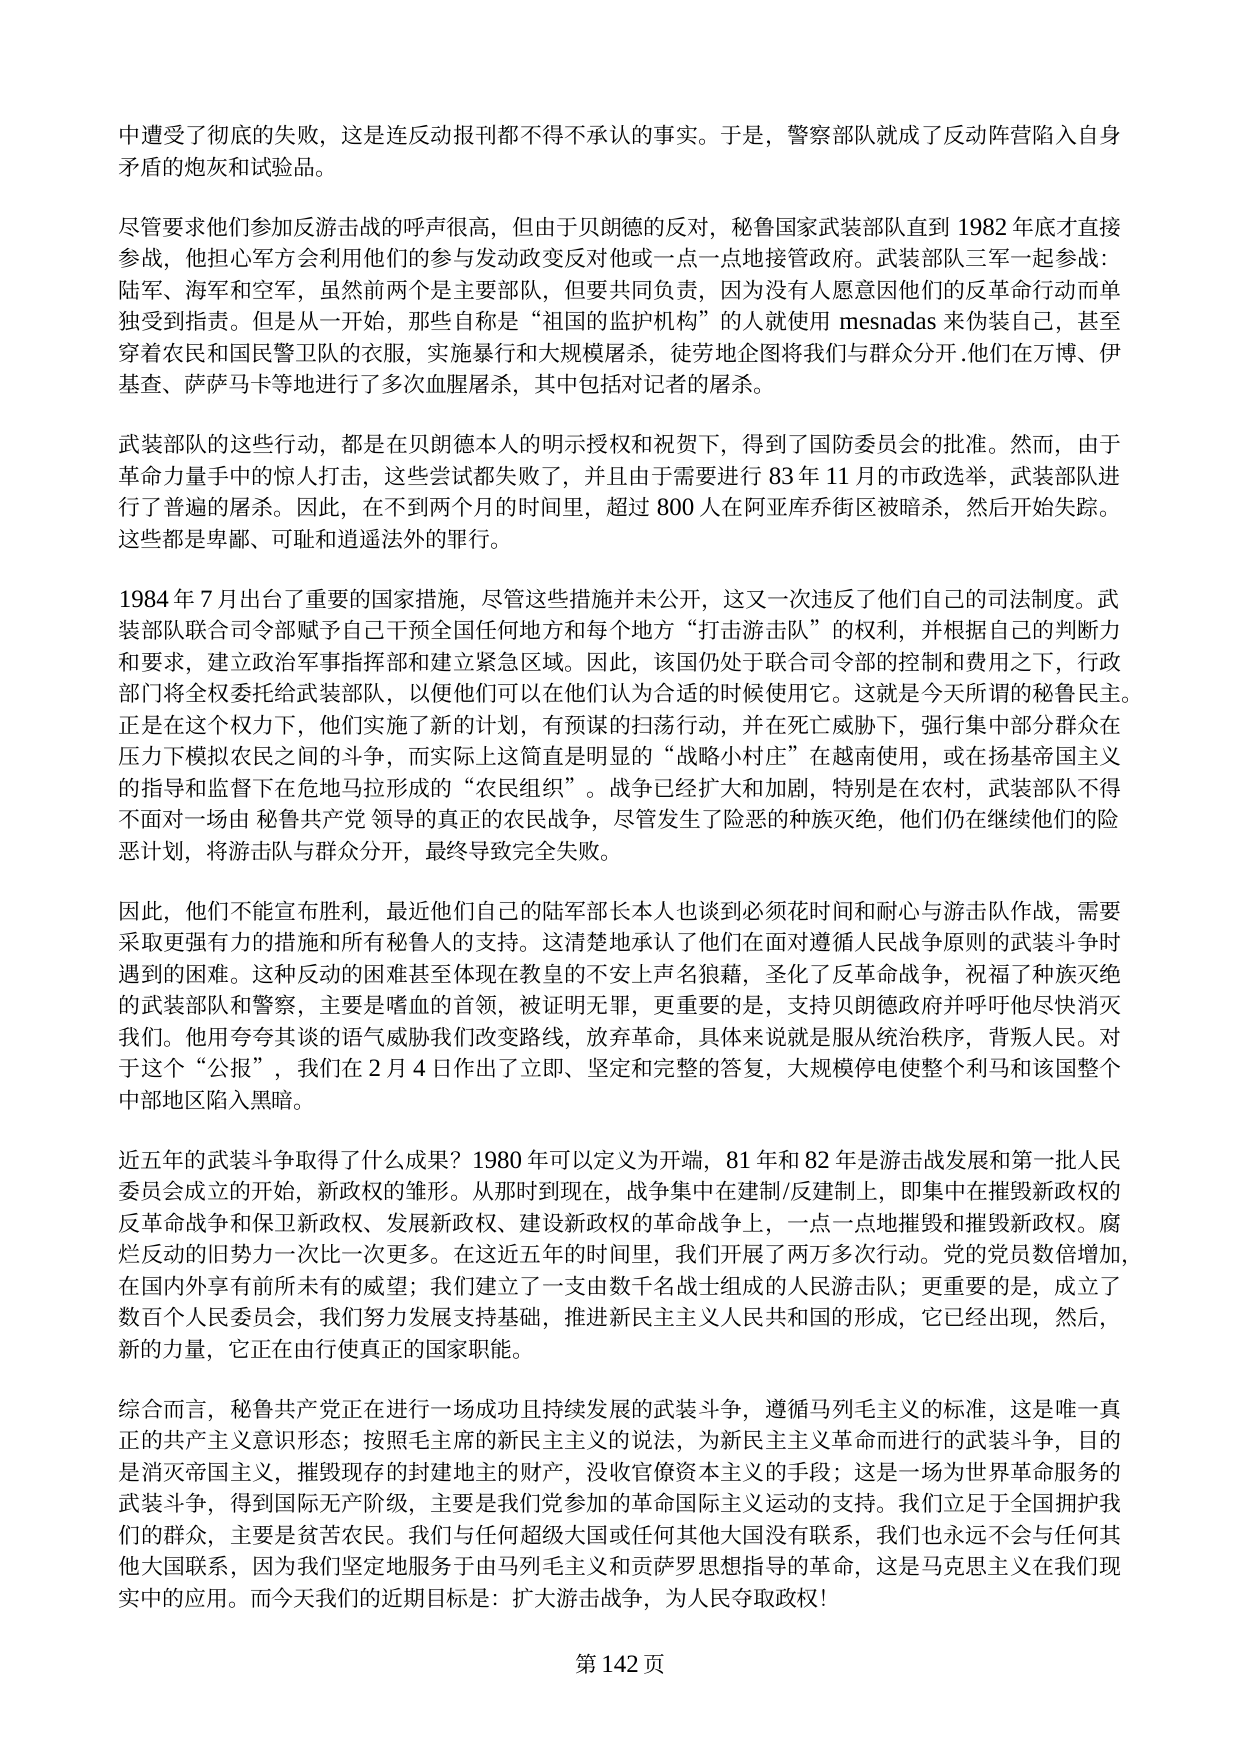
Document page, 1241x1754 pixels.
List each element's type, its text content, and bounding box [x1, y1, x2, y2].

text 武装部队的这些行动，都是在贝朗德本人的明示授权和祝贺下，得到了国防委员会的批准。然而，由于革命力量手中的惊人打击，这些尝试都失败了，并且由于需要进行83年11月的市政选举，武装部队进行了普遍的屠杀。因此，在不到两个月的时间里，超过800人在阿亚库乔街区被暗杀，然后开始失踪。这些都是卑鄙、可耻和逍遥法外的罪行。 [118, 428, 1122, 553]
text 因此，他们不能宣布胜利，最近他们自己的陆军部长本人也谈到必须花时间和耐心与游击队作战，需要采取更强有力的措施和所有秘鲁人的支持。这清楚地承认了他们在面对遵循人民战争原则的武装斗争时遇到的困难。这种反动的困难甚至体现在教皇的不安上声名狼藉，圣化了反革命战争，祝福了种族灭绝的武装部队和警察，主要是嗜血的首领，被证明无罪，更重要的是，支持贝朗德政府并呼吁他尽快消灭我们。他用夸夸其谈的语气威胁我们改变路线，放弃革命，具体来说就是服从统治秩序，背叛人民。对于这个“公报”，我们在2月4日作出了立即、坚定和完整的答复，大规模停电使整个利马和该国整个中部地区陷入黑暗。 [118, 894, 1122, 1114]
text 中遭受了彻底的失败，这是连反动报刊都不得不承认的事实。于是，警察部队就成了反动阵营陷入自身矛盾的炮灰和试验品。 [118, 118, 1122, 181]
text 近五年的武装斗争取得了什么成果？1980年可以定义为开端，81年和82年是游击战发展和第一批人民委员会成立的开始，新政权的雏形。从那时到现在，战争集中在建制/反建制上，即集中在摧毁新政权的反革命战争和保卫新政权、发展新政权、建设新政权的革命战争上，一点一点地摧毁和摧毁新政权。腐烂反动的旧势力一次比一次更多。在这近五年的时间里，我们开展了两万多次行动。党的党员数倍增加，在国内外享有前所未有的威望；我们建立了一支由数千名战士组成的人民游击队；更重要的是，成立了数百个人民委员会，我们努力发展支持基础，推进新民主主义人民共和国的形成，它已经出现，然后，新的力量，它正在由行使真正的国家职能。 [118, 1143, 1122, 1363]
text 尽管要求他们参加反游击战的呼声很高，但由于贝朗德的反对，秘鲁国家武装部队直到1982年底才直接参战，他担心军方会利用他们的参与发动政变反对他或一点一点地接管政府。武装部队三军一起参战：陆军、海军和空军，虽然前两个是主要部队，但要共同负责，因为没有人愿意因他们的反革命行动而单独受到指责。但是从一开始，那些自称是“祖国的监护机构”的人就使用 mesnadas 来伪装自己，甚至穿着农民和国民警卫队的衣服，实施暴行和大规模屠杀，徒劳地企图将我们与群众分开.他们在万博、伊基查、萨萨马卡等地进行了多次血腥屠杀，其中包括对记者的屠杀。 [118, 210, 1122, 399]
text 1984年7月出台了重要的国家措施，尽管这些措施并未公开，这又一次违反了他们自己的司法制度。武装部队联合司令部赋予自己干预全国任何地方和每个地方“打击游击队”的权利，并根据自己的判断力和要求，建立政治军事指挥部和建立紧急区域。因此，该国仍处于联合司令部的控制和费用之下，行政部门将全权委托给武装部队，以便他们可以在他们认为合适的时候使用它。这就是今天所谓的秘鲁民主。正是在这个权力下，他们实施了新的计划，有预谋的扫荡行动，并在死亡威胁下，强行集中部分群众在压力下模拟农民之间的斗争，而实际上这简直是明显的“战略小村庄”在越南使用，或在扬基帝国主义的指导和监督下在危地马拉形成的“农民组织”。战争已经扩大和加剧，特别是在农村，武装部队不得不面对一场由 秘鲁共产党 领导的真正的农民战争，尽管发生了险恶的种族灭绝，他们仍在继续他们的险恶计划，将游击队与群众分开，最终导致完全失败。 [118, 582, 1122, 865]
text 综合而言，秘鲁共产党正在进行一场成功且持续发展的武装斗争，遵循马列毛主义的标准，这是唯一真正的共产主义意识形态；按照毛主席的新民主主义的说法，为新民主主义革命而进行的武装斗争，目的是消灭帝国主义，摧毁现存的封建地主的财产，没收官僚资本主义的手段；这是一场为世界革命服务的武装斗争，得到国际无产阶级，主要是我们党参加的革命国际主义运动的支持。我们立足于全国拥护我们的群众，主要是贫苦农民。我们与任何超级大国或任何其他大国没有联系，我们也永远不会与任何其他大国联系，因为我们坚定地服务于由马列毛主义和贡萨罗思想指导的革命，这是马克思主义在我们现实中的应用。而今天我们的近期目标是：扩大游击战争，为人民夺取政权！ [118, 1392, 1122, 1612]
